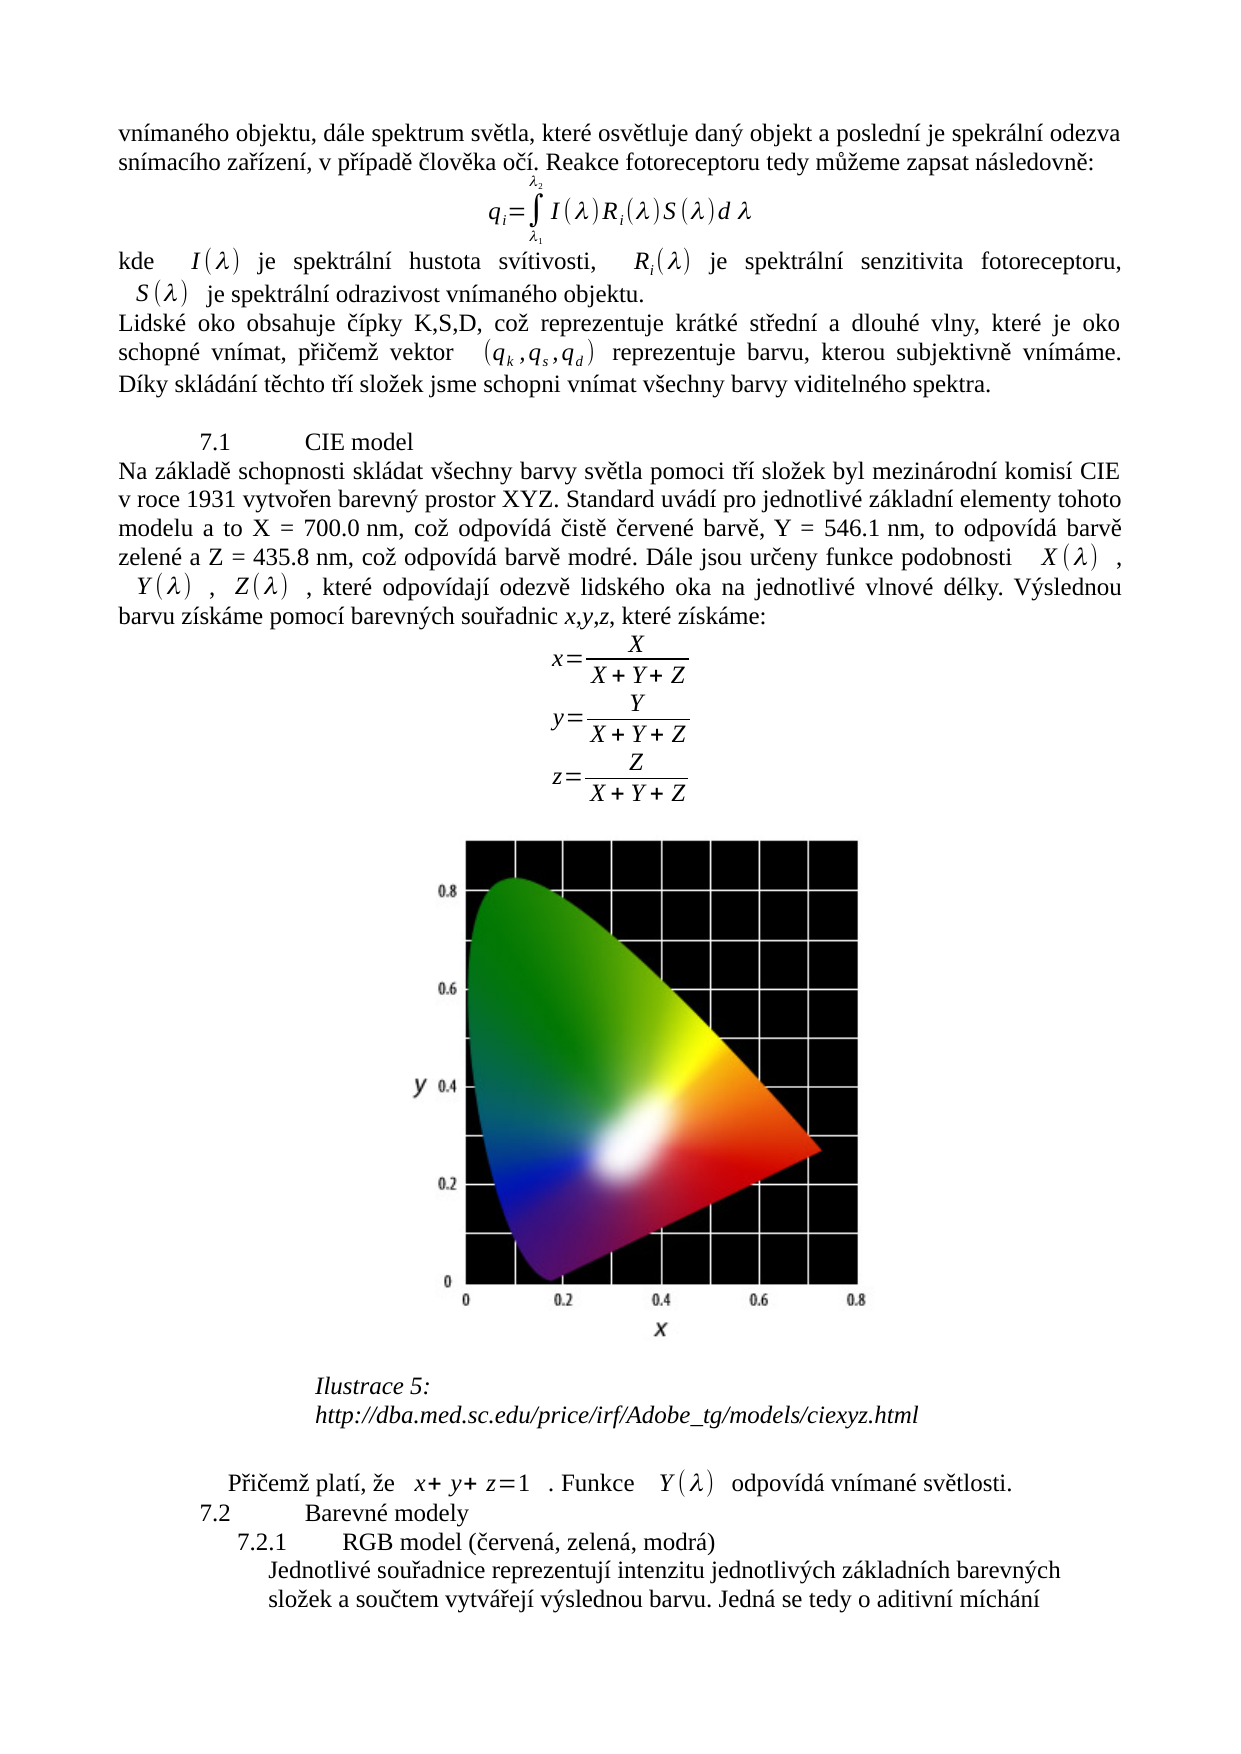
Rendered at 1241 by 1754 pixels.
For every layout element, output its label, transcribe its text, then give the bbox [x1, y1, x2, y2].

list Na základě schopnosti skládat všechny barvy světla pomoci tří složek byl mezinárodní komisí CIE v roce 1931 vytvořen barevný prostor XYZ. Standard uvádí pro jednotlivé základní elementy tohoto modelu a to X = 700.0 nm, což odpovídá čistě červené barvě, Y = 546.1 nm, to odpovídá barvě zelené a Z = 435.8 nm, což odpovídá barvě modré. Dále jsou určeny funkce podobnosti ,,, které odpovídají odezvě lidského oka na jednotlivé vlnové délky. Výslednou barvu získáme pomocí barevných souřadnic x,y,z, které získáme: [118, 456, 1122, 630]
list vnímaného objektu, dále spektrum světla, které osvětluje daný objekt a poslední je spekrální odezva snímacího zařízení, v případě člověka očí. Reakce fotoreceptoru tedy můžeme zapsat následovně: [116, 118, 1122, 176]
picture [400, 835, 887, 1341]
list CIE model [193, 427, 1122, 456]
list Barevné modely [193, 1498, 1122, 1527]
list kde je spektrální hustota svítivosti, je spektrální senzitivita fotoreceptoru, je spektrální odrazivost vnímaného objektu. [116, 246, 1122, 308]
list Jednotlivé souřadnice reprezentují intenzitu jednotlivých základních barevných složek a součtem vytvářejí výslednou barvu. Jedná se tedy o aditivní míchání [231, 1556, 1122, 1613]
list Přičemž platí, že. Funkce odpovídá vnímané světlosti. [118, 807, 1122, 1498]
list RGB model (červená, zelená, modrá) [231, 1527, 1122, 1556]
list Lidské oko obsahuje čípky K,S,D, což reprezentuje krátké střední a dlouhé vlny, které je oko schopné vnímat, přičemž vektor reprezentuje barvu, kterou subjektivně vnímáme. Díky skládání těchto tří složek jsme schopni vnímat všechny barvy viditelného spektra. [116, 308, 1122, 398]
list Ilustrace 5: http://dba.med.sc.edu/price/irf/Adobe_tg/models/ciexyz.html [315, 1371, 982, 1429]
